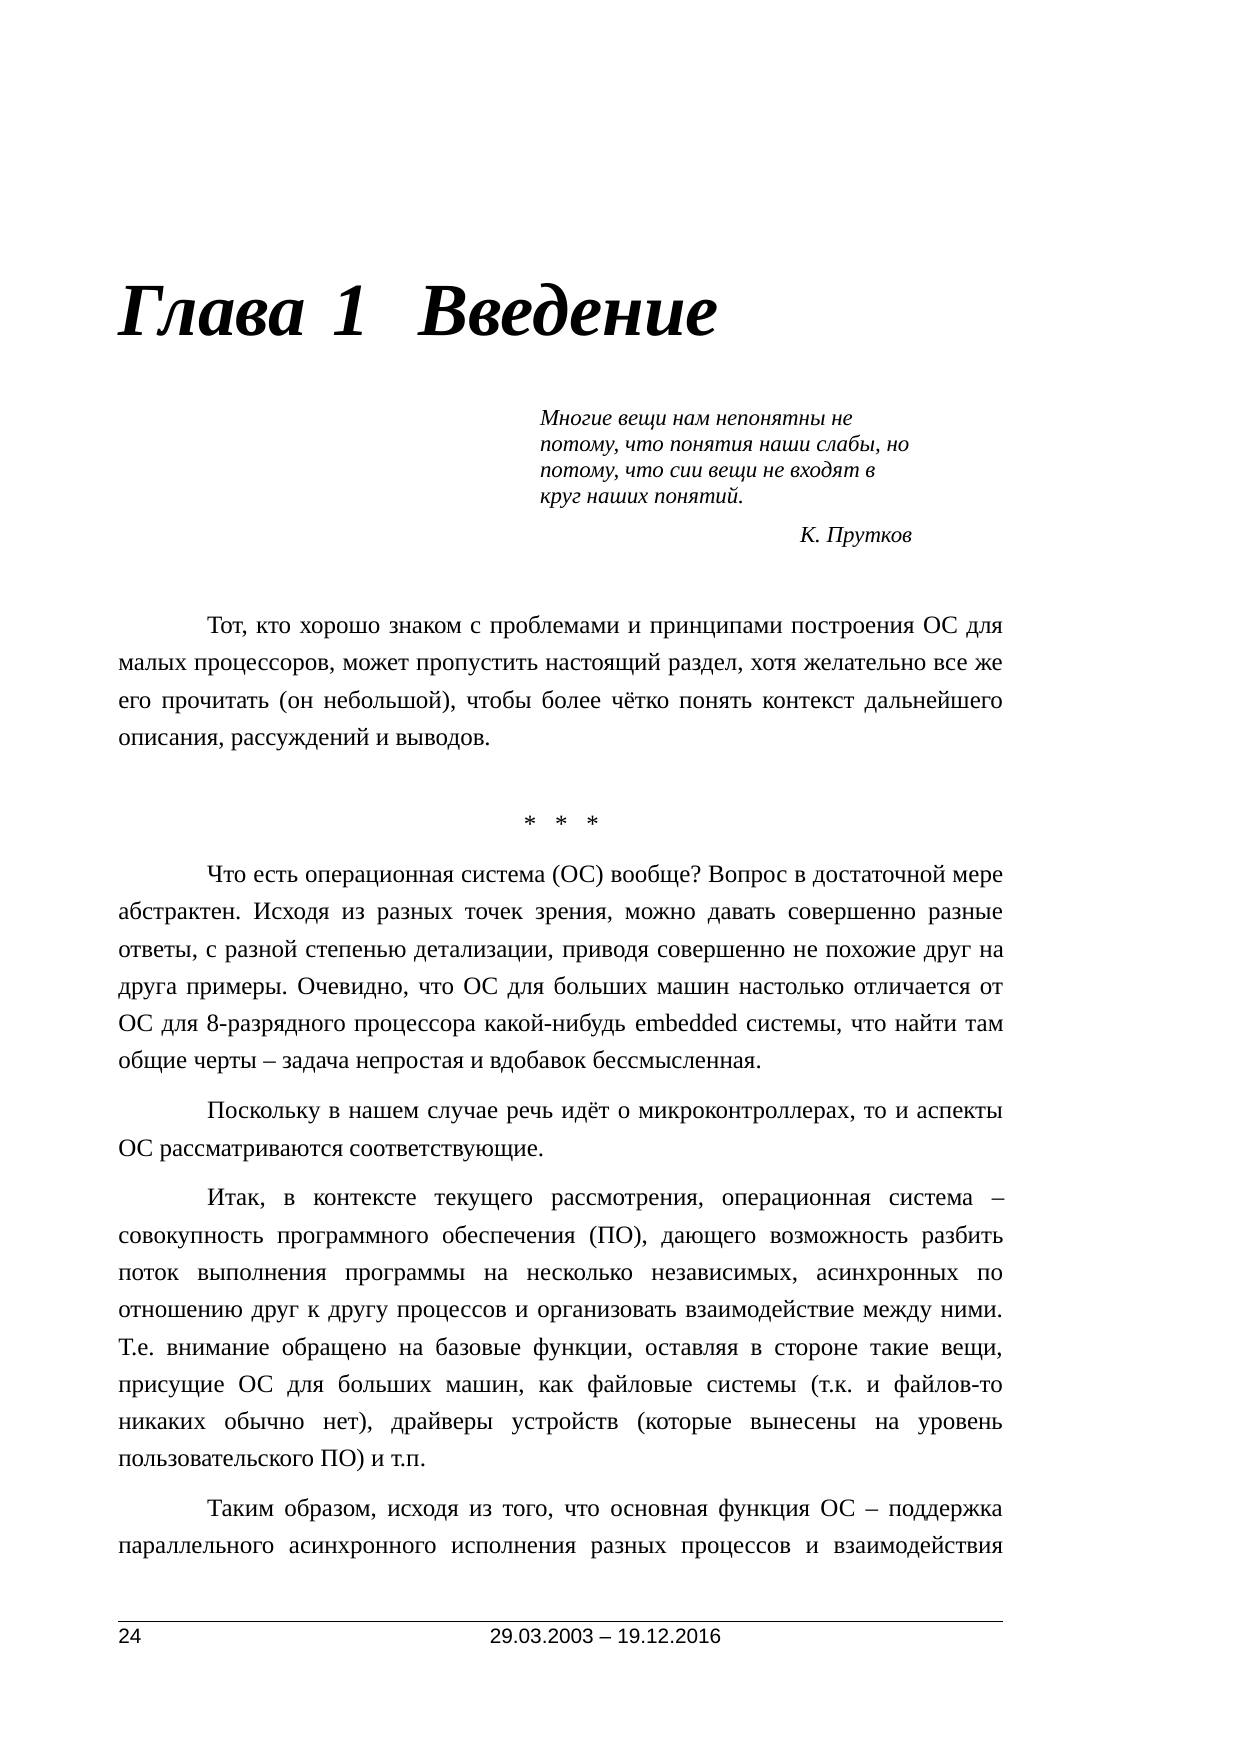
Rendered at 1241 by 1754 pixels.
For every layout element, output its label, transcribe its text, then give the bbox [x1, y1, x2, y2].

subtitle Введение [118, 265, 1004, 353]
text Итак, в контексте текущего рассмотрения, операционная система – совокупность программного обеспечения (ПО), дающего возможность разбить поток выполнения программы на несколько независимых, асинхронных по отношению друг к другу процессов и организовать взаимодействие между ними. Т.е. внимание обращено на базовые функции, оставляя в стороне такие вещи, присущие ОС для больших машин, как файловые системы (т.к. и файлов-то никаких обычно нет), драйверы устройств (которые вынесены на уровень пользовательского ПО) и т.п. [118, 1182, 1004, 1472]
text К. Прутков [540, 521, 914, 548]
text * * * [118, 809, 1004, 838]
text Многие вещи нам непонятны не потому, что понятия наши слабы, но потому, что сии вещи не входят в круг наших понятий. [540, 403, 914, 509]
text Поскольку в нашем случае речь идёт о микроконтроллерах, то и аспекты ОС рассматриваются соответствующие. [118, 1095, 1004, 1161]
text Что есть операционная система (ОС) вообще? Вопрос в достаточной мере абстрактен. Исходя из разных точек зрения, можно давать совершенно разные ответы, с разной степенью детализации, приводя совершенно не похожие друг на друга примеры. Очевидно, что ОС для больших машин настолько отличается от ОС для 8-разрядного процессора какой-нибудь embedded системы, что найти там общие черты – задача непростая и вдобавок бессмысленная. [118, 859, 1004, 1074]
text Тот, кто хорошо знаком с проблемами и принципами построения ОС для малых процессоров, может пропустить настоящий раздел, хотя желательно все же его прочитать (он небольшой), чтобы более чётко понять контекст дальнейшего описания, рассуждений и выводов. [118, 610, 1004, 751]
text Таким образом, исходя из того, что основная функция ОС – поддержка параллельного асинхронного исполнения разных процессов и взаимодействия [118, 1493, 1004, 1559]
